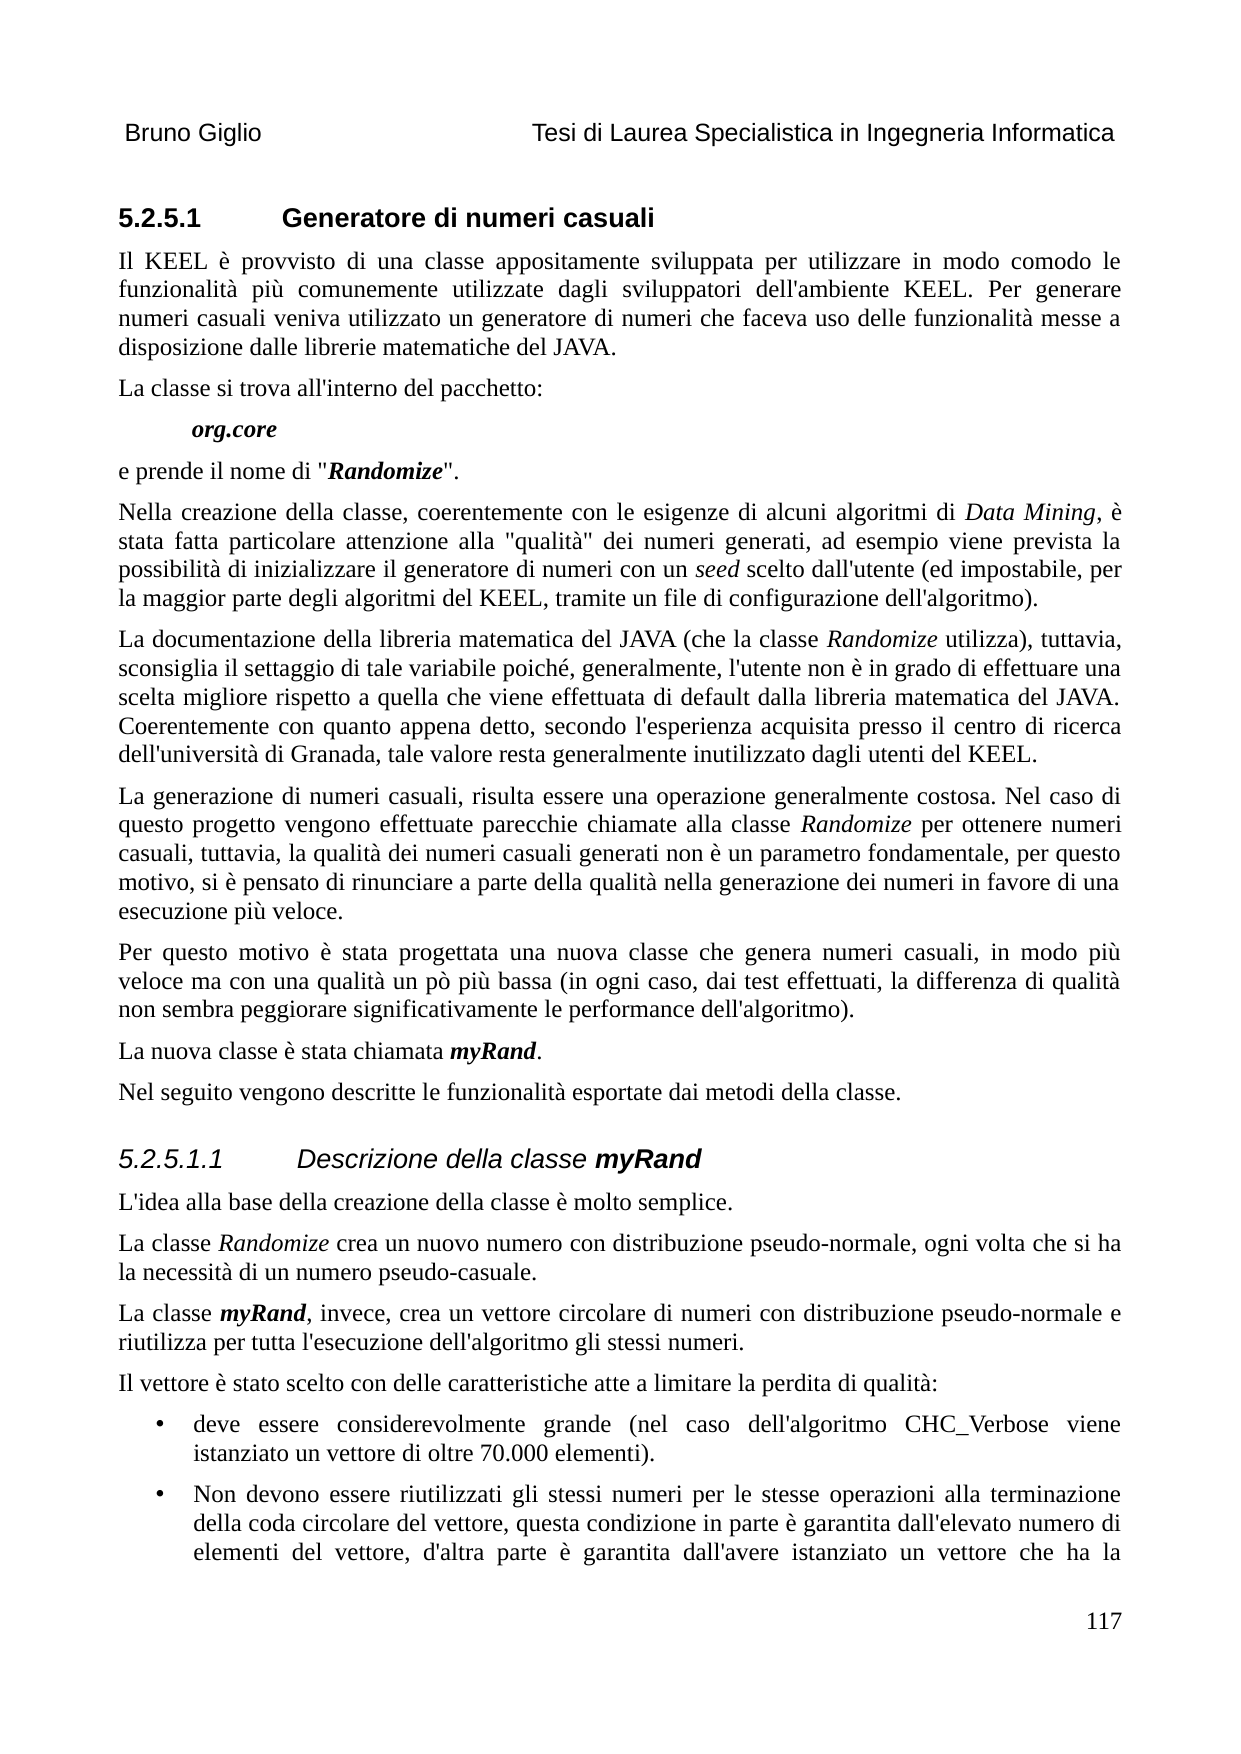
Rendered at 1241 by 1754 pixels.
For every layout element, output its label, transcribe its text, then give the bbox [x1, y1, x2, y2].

text La classe Randomize crea un nuovo numero con distribuzione pseudo-normale, ogni volta che si ha la necessità di un numero pseudo-casuale. [118, 1228, 1122, 1286]
text La classe si trova all'interno del pacchetto: [118, 373, 1122, 402]
subtitle Generatore di numeri casuali [118, 202, 1122, 233]
list deve essere considerevolmente grande (nel caso dell'algoritmo CHC_Verbose viene istanziato un vettore di oltre 70.000 elementi). [156, 1409, 1122, 1467]
text Nella creazione della classe, coerentemente con le esigenze di alcuni algoritmi di Data Mining, è stata fatta particolare attenzione alla "qualità" dei numeri generati, ad esempio viene prevista la possibilità di inizializzare il generatore di numeri con un seed scelto dall'utente (ed impostabile, per la maggior parte degli algoritmi del KEEL, tramite un file di configurazione dell'algoritmo). [118, 497, 1122, 612]
text Il KEEL è provvisto di una classe appositamente sviluppata per utilizzare in modo comodo le funzionalità più comunemente utilizzate dagli sviluppatori dell'ambiente KEEL. Per generare numeri casuali veniva utilizzato un generatore di numeri che faceva uso delle funzionalità messe a disposizione dalle librerie matematiche del JAVA. [118, 246, 1122, 361]
text L'idea alla base della creazione della classe è molto semplice. [118, 1187, 1122, 1216]
list Non devono essere riutilizzati gli stessi numeri per le stesse operazioni alla terminazione della coda circolare del vettore, questa condizione in parte è garantita dall'elevato numero di elementi del vettore, d'altra parte è garantita dall'avere istanziato un vettore che ha la [156, 1479, 1122, 1566]
text e prende il nome di "Randomize". [118, 456, 1122, 484]
text Per questo motivo è stata progettata una nuova classe che genera numeri casuali, in modo più veloce ma con una qualità un pò più bassa (in ogni caso, dai test effettuati, la differenza di qualità non sembra peggiorare significativamente le performance dell'algoritmo). [118, 937, 1122, 1023]
text La nuova classe è stata chiamata myRand. [118, 1036, 1122, 1064]
text La generazione di numeri casuali, risulta essere una operazione generalmente costosa. Nel caso di questo progetto vengono effettuate parecchie chiamate alla classe Randomize per ottenere numeri casuali, tuttavia, la qualità dei numeri casuali generati non è un parametro fondamentale, per questo motivo, si è pensato di rinunciare a parte della qualità nella generazione dei numeri in favore di una esecuzione più veloce. [118, 781, 1122, 924]
text Il vettore è stato scelto con delle caratteristiche atte a limitare la perdita di qualità: [118, 1368, 1122, 1397]
text Nel seguito vengono descritte le funzionalità esportate dai metodi della classe. [118, 1077, 1122, 1106]
text La classe myRand, invece, crea un vettore circolare di numeri con distribuzione pseudo-normale e riutilizza per tutta l'esecuzione dell'algoritmo gli stessi numeri. [118, 1298, 1122, 1356]
subtitle Descrizione della classe myRand [118, 1143, 1122, 1174]
text org.core [118, 414, 1122, 443]
text La documentazione della libreria matematica del JAVA (che la classe Randomize utilizza), tuttavia, sconsiglia il settaggio di tale variabile poiché, generalmente, l'utente non è in grado di effettuare una scelta migliore rispetto a quella che viene effettuata di default dalla libreria matematica del JAVA. Coerentemente con quanto appena detto, secondo l'esperienza acquisita presso il centro di ricerca dell'università di Granada, tale valore resta generalmente inutilizzato dagli utenti del KEEL. [118, 624, 1122, 768]
